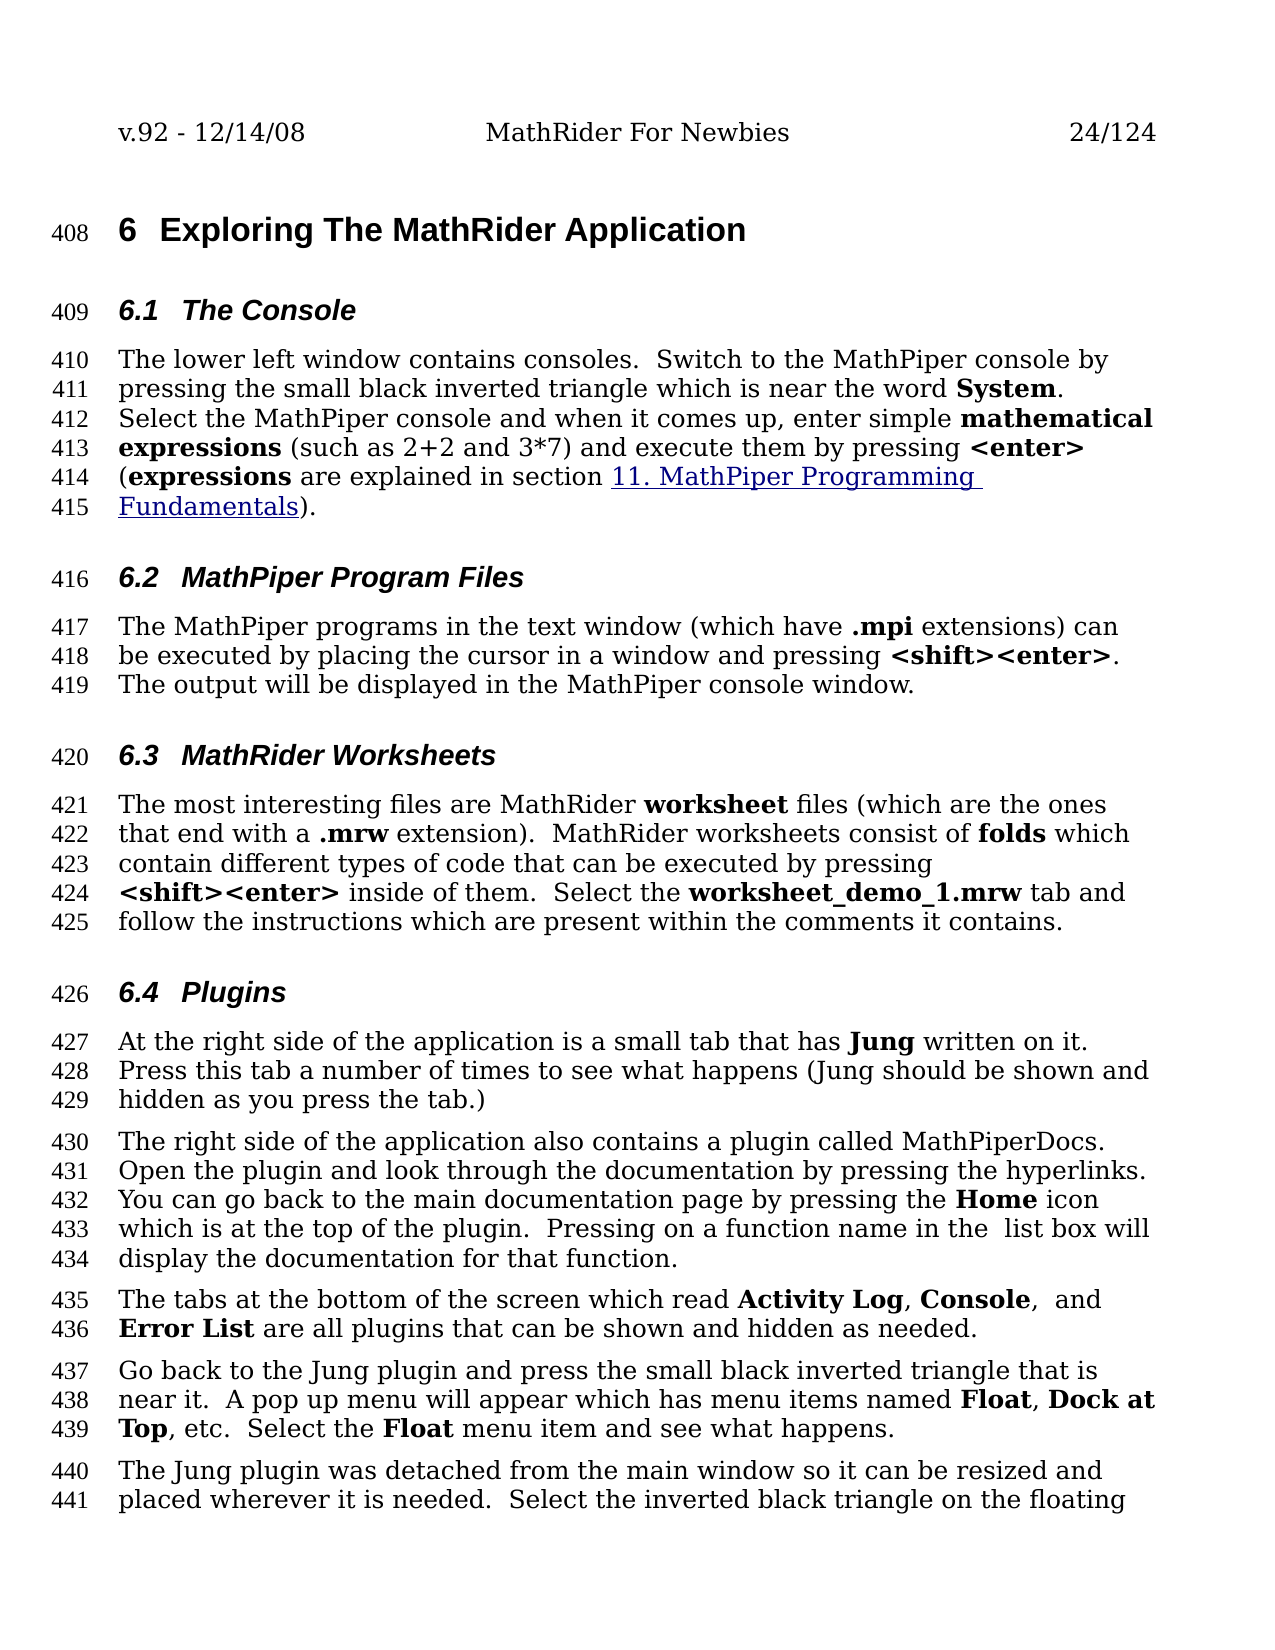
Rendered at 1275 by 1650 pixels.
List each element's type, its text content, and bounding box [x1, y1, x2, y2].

text The tabs at the bottom of the screen which read Activity Log, Console, and Error List are all plugins that can be shown and hidden as needed. [118, 1285, 1157, 1344]
text The most interesting files are MathRider worksheet files (which are the ones that end with a .mrw extension). MathRider worksheets consist of folds which contain different types of code that can be executed by pressing <shift><enter> inside of them. Select the worksheet_demo_1.mrw tab and follow the instructions which are present within the comments it contains. [118, 790, 1157, 936]
subtitle Exploring The MathRider Application [118, 210, 1157, 248]
text The Jung plugin was detached from the main window so it can be resized and placed wherever it is needed. Select the inverted black triangle on the floating [118, 1456, 1157, 1514]
text At the right side of the application is a small tab that has Jung written on it. Press this tab a number of times to see what happens (Jung should be shown and hidden as you press the tab.) [118, 1027, 1157, 1115]
subtitle Plugins [118, 976, 1157, 1009]
text The right side of the application also contains a plugin called MathPiperDocs. Open the plugin and look through the documentation by pressing the hyperlinks. You can go back to the main documentation page by pressing the Home icon which is at the top of the plugin. Pressing on a function name in the list box will display the documentation for that function. [118, 1127, 1157, 1273]
subtitle The Console [118, 293, 1157, 327]
text The MathPiper programs in the text window (which have .mpi extensions) can be executed by placing the cursor in a window and pressing <shift><enter>. The output will be displayed in the MathPiper console window. [118, 611, 1157, 699]
text The lower left window contains consoles. Switch to the MathPiper console by pressing the small black inverted triangle which is near the word System. Select the MathPiper console and when it comes up, enter simple mathematical expressions (such as 2+2 and 3*7) and execute them by pressing <enter> (expressions are explained in section 11. MathPiper Programming Fundamentals). [118, 345, 1157, 521]
text Go back to the Jung plugin and press the small black inverted triangle that is near it. A pop up menu will appear which has menu items named Float, Dock at Top, etc. Select the Float menu item and see what happens. [118, 1356, 1157, 1444]
subtitle MathRider Worksheets [118, 738, 1157, 772]
subtitle MathPiper Program Files [118, 560, 1157, 593]
